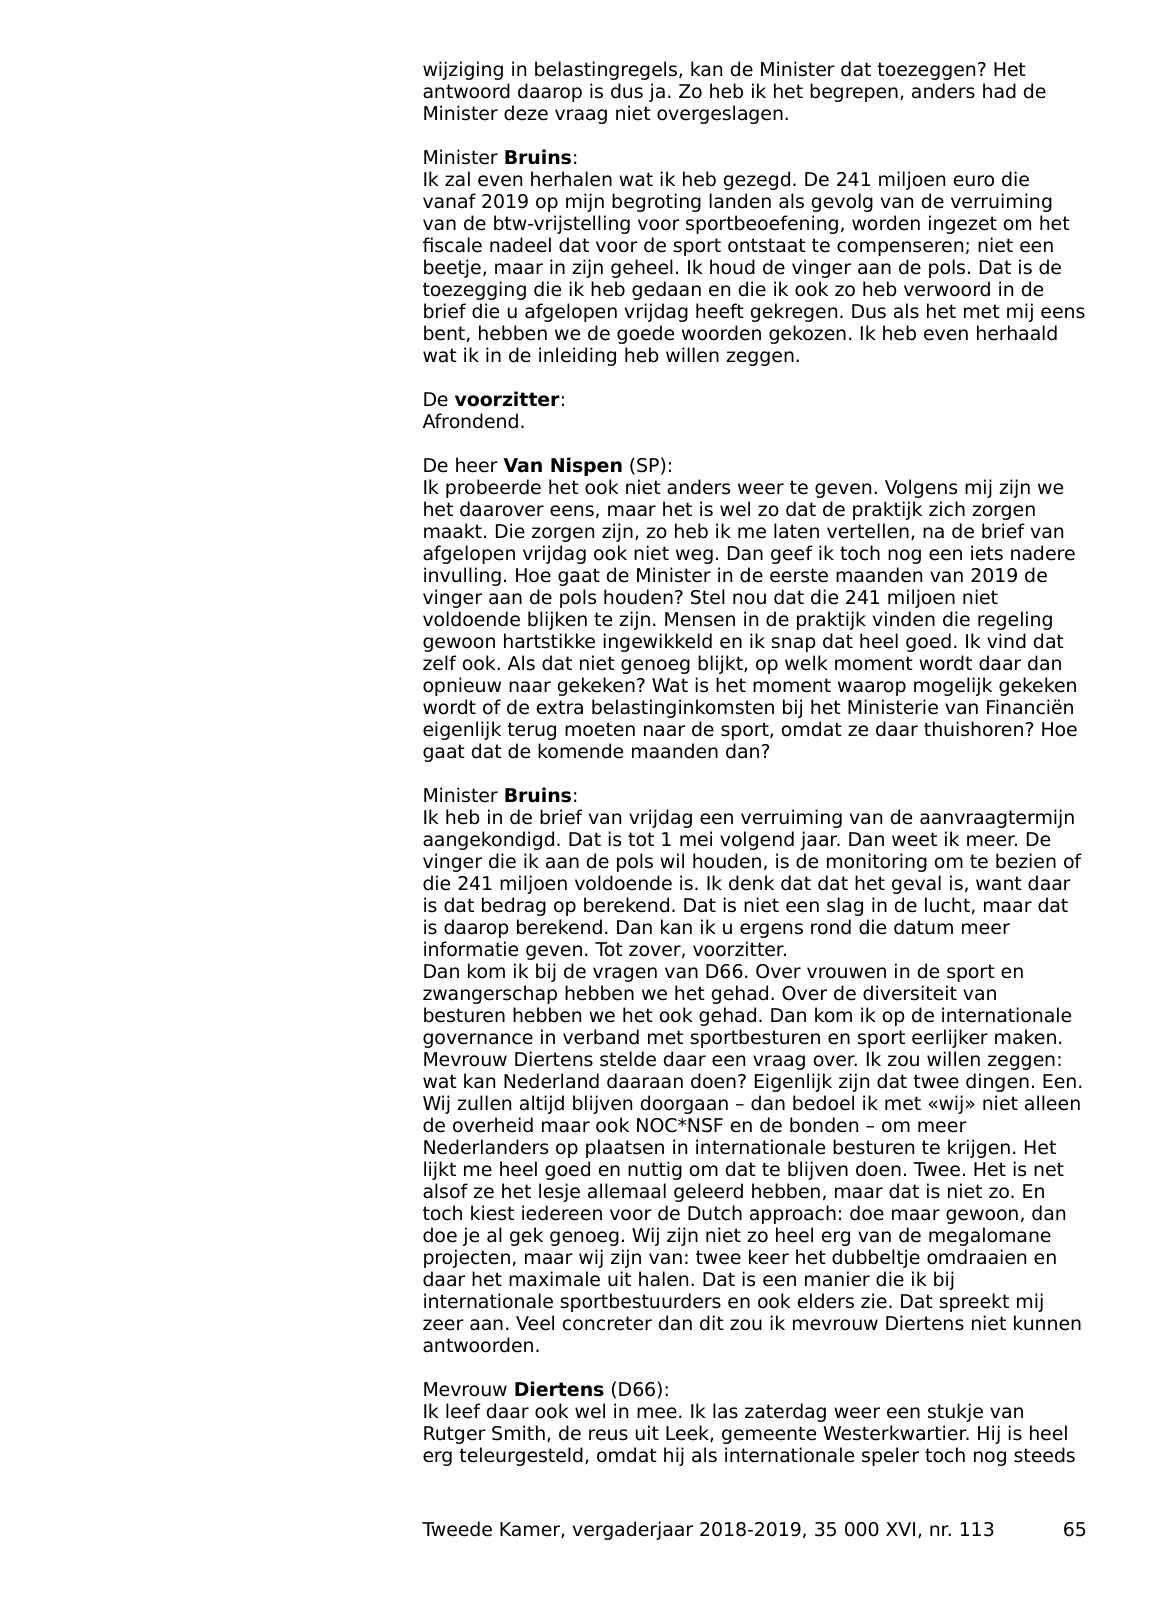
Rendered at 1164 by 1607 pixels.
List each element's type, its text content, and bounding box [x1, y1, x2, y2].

text Ik leef daar ook wel in mee. Ik las zaterdag weer een stukje van Rutger Smith, de reus uit Leek, gemeente Westerkwartier. Hij is heel erg teleurgesteld, omdat hij als internationale speler toch nog steeds [422, 1401, 1087, 1467]
text Minister Bruins: [422, 147, 1087, 169]
text Ik heb in de brief van vrijdag een verruiming van de aanvraagtermijn aangekondigd. Dat is tot 1 mei volgend jaar. Dan weet ik meer. De vinger die ik aan de pols wil houden, is de monitoring om te bezien of die 241 miljoen voldoende is. Ik denk dat dat het geval is, want daar is dat bedrag op berekend. Dat is niet een slag in de lucht, maar dat is daarop berekend. Dan kan ik u ergens rond die datum meer informatie geven. Tot zover, voorzitter. [422, 807, 1087, 961]
text Mevrouw Diertens (D66): [422, 1379, 1087, 1401]
text wijziging in belastingregels, kan de Minister dat toezeggen? Het antwoord daarop is dus ja. Zo heb ik het begrepen, anders had de Minister deze vraag niet overgeslagen. [422, 59, 1087, 125]
text Ik zal even herhalen wat ik heb gezegd. De 241 miljoen euro die vanaf 2019 op mijn begroting landen als gevolg van de verruiming van de btw-vrijstelling voor sportbeoefening, worden ingezet om het fiscale nadeel dat voor de sport ontstaat te compenseren; niet een beetje, maar in zijn geheel. Ik houd de vinger aan de pols. Dat is de toezegging die ik heb gedaan en die ik ook zo heb verwoord in de brief die u afgelopen vrijdag heeft gekregen. Dus als het met mij eens bent, hebben we de goede woorden gekozen. Ik heb even herhaald wat ik in de inleiding heb willen zeggen. [422, 169, 1087, 367]
text Afrondend. [422, 411, 1087, 433]
text Minister Bruins: [422, 785, 1087, 807]
text Dan kom ik bij de vragen van D66. Over vrouwen in de sport en zwangerschap hebben we het gehad. Over de diversiteit van besturen hebben we het ook gehad. Dan kom ik op de internationale governance in verband met sportbesturen en sport eerlijker maken. Mevrouw Diertens stelde daar een vraag over. Ik zou willen zeggen: wat kan Nederland daaraan doen? Eigenlijk zijn dat twee dingen. Een. Wij zullen altijd blijven doorgaan – dan bedoel ik met «wij» niet alleen de overheid maar ook NOC*NSF en de bonden – om meer Nederlanders op plaatsen in internationale besturen te krijgen. Het lijkt me heel goed en nuttig om dat te blijven doen. Twee. Het is net alsof ze het lesje allemaal geleerd hebben, maar dat is niet zo. En toch kiest iedereen voor de Dutch approach: doe maar gewoon, dan doe je al gek genoeg. Wij zijn niet zo heel erg van de megalomane projecten, maar wij zijn van: twee keer het dubbeltje omdraaien en daar het maximale uit halen. Dat is een manier die ik bij internationale sportbestuurders en ook elders zie. Dat spreekt mij zeer aan. Veel concreter dan dit zou ik mevrouw Diertens niet kunnen antwoorden. [422, 961, 1087, 1357]
text Ik probeerde het ook niet anders weer te geven. Volgens mij zijn we het daarover eens, maar het is wel zo dat de praktijk zich zorgen maakt. Die zorgen zijn, zo heb ik me laten vertellen, na de brief van afgelopen vrijdag ook niet weg. Dan geef ik toch nog een iets nadere invulling. Hoe gaat de Minister in de eerste maanden van 2019 de vinger aan de pols houden? Stel nou dat die 241 miljoen niet voldoende blijken te zijn. Mensen in de praktijk vinden die regeling gewoon hartstikke ingewikkeld en ik snap dat heel goed. Ik vind dat zelf ook. Als dat niet genoeg blijkt, op welk moment wordt daar dan opnieuw naar gekeken? Wat is het moment waarop mogelijk gekeken wordt of de extra belastinginkomsten bij het Ministerie van Financiën eigenlijk terug moeten naar de sport, omdat ze daar thuishoren? Hoe gaat dat de komende maanden dan? [422, 477, 1087, 763]
text De heer Van Nispen (SP): [422, 455, 1087, 477]
text De voorzitter: [422, 389, 1087, 411]
